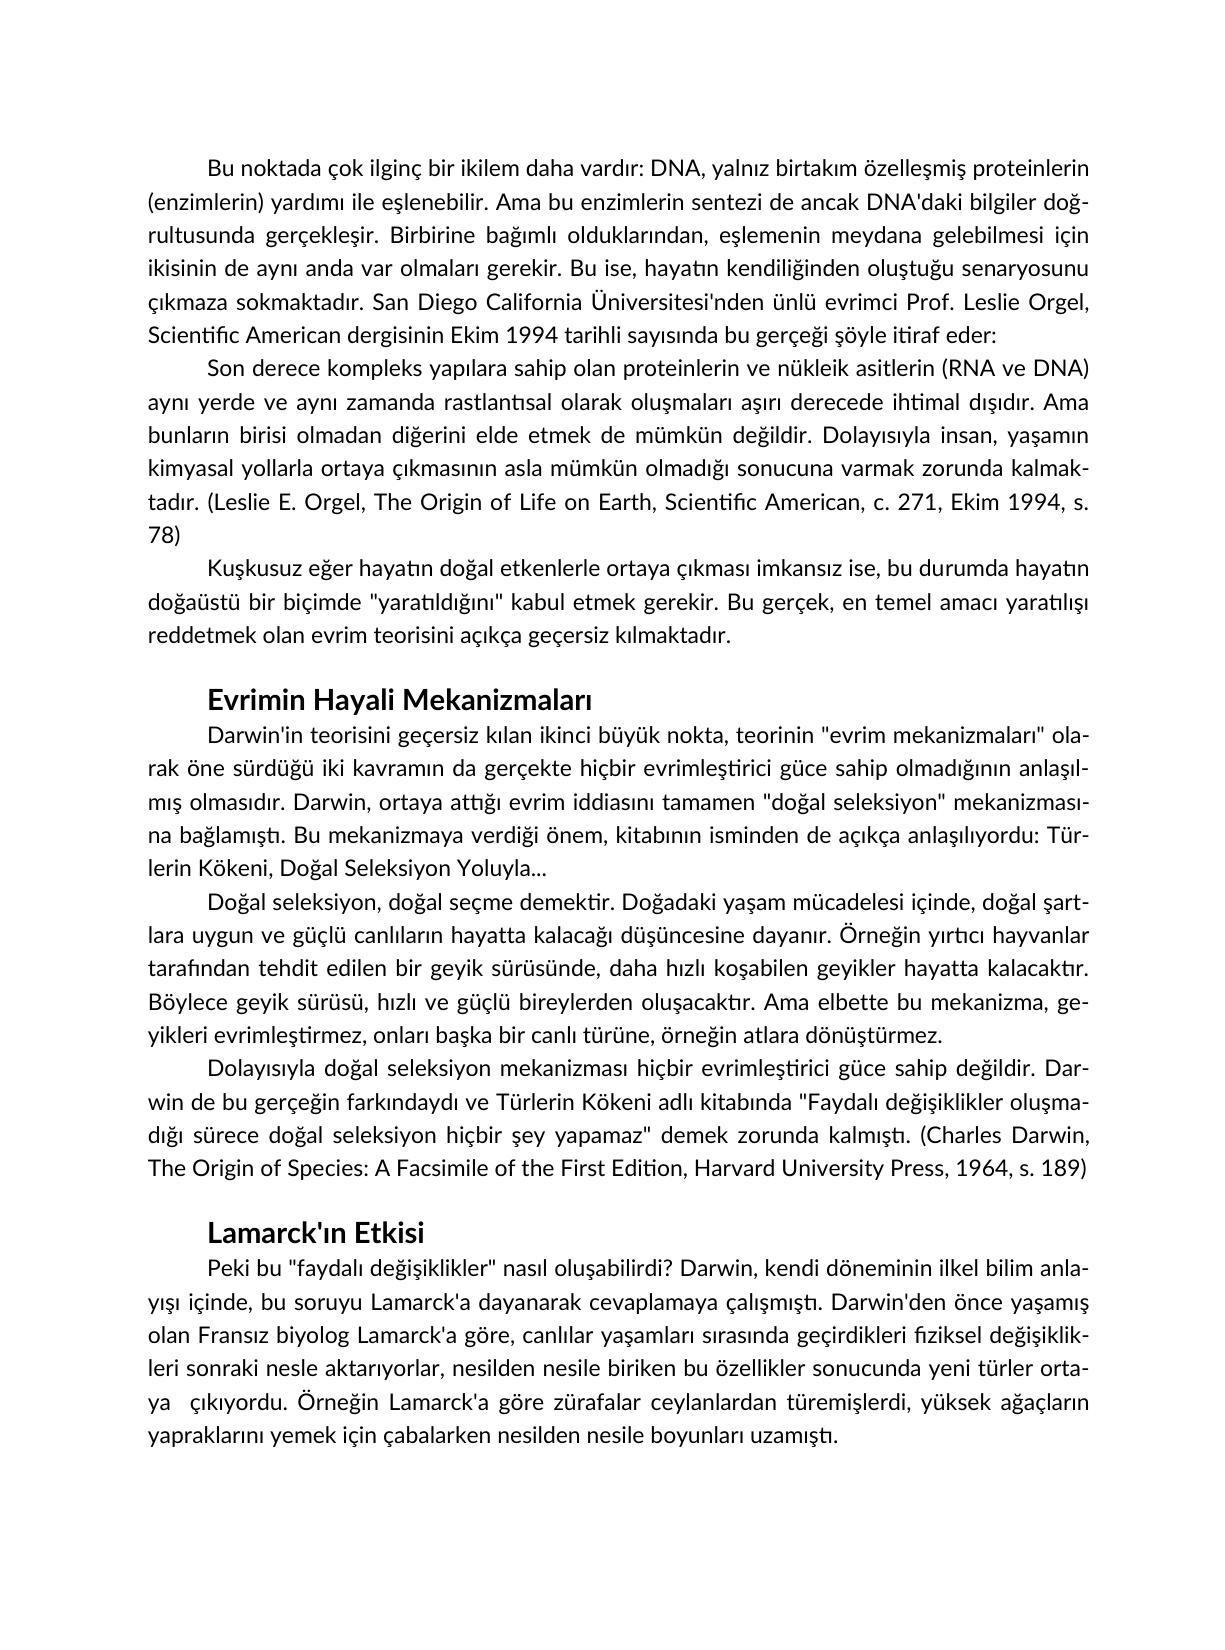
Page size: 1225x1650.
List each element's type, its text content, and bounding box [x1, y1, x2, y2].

text Kuş­ku­suz eğer ha­ya­tın do­ğal et­ken­ler­le or­ta­ya çık­ma­sı im­kan­sız ise, bu du­rum­da ha­ya­tın do­ğa­üs­tü bir bi­çim­de "ya­ra­tıl­dı­ğı­nı" ka­bul et­mek ge­re­kir. Bu ger­çek, en te­mel ama­cı ya­ra­tı­lı­şı red­det­mek olan ev­rim te­ori­si­ni açık­ça ge­çer­siz kıl­mak­ta­dır. [148, 550, 1090, 650]
text Ev­ri­min Ha­ya­li Me­ka­niz­ma­la­rı [148, 683, 1090, 717]
text Do­la­yı­sıy­la do­ğal se­lek­si­yon me­ka­niz­ma­sı hiç­bir ev­rim­leş­ti­ri­ci gü­ce sa­hip de­ğil­dir. Dar­win de bu ger­çe­ğin far­kın­day­dı ve Tür­le­rin Kö­ke­ni ad­lı ki­ta­bın­da "Fay­da­lı de­ği­şik­lik­ler oluş­ma­dı­ğı sü­re­ce do­ğal se­lek­si­yon hiç­bir şey ya­pa­maz" de­mek zo­run­da kal­mış­tı. (Char­les Dar­win, The Ori­gin of Spe­ci­es: A Fac­si­mi­le of the First Edi­ti­on, Har­vard Uni­ver­sity Press, 1964, s. 189) [148, 1050, 1090, 1183]
text Dar­win'in te­ori­si­ni ge­çer­siz kı­lan ikin­ci bü­yük nok­ta, te­ori­nin "ev­rim me­ka­niz­ma­la­rı" ola­rak öne sür­dü­ğü iki kav­ra­mın da ger­çek­te hiç­bir ev­rim­leş­ti­ri­ci gü­ce sa­hip ol­ma­dı­ğı­nın an­la­şıl­mış ol­ma­sı­dır. Dar­win, or­ta­ya at­tı­ğı ev­rim id­di­ası­nı ta­ma­men "do­ğal se­lek­si­yon" me­ka­niz­ma­sı­na bağ­la­mış­tı. Bu me­ka­niz­ma­ya ver­di­ği önem, ki­ta­bı­nın is­min­den de açık­ça an­la­şı­lı­yor­du: Tür­le­rin Kö­ke­ni, Do­ğal Se­lek­si­yon Yo­luy­la... [148, 717, 1090, 883]
text Bu nok­ta­da çok il­ginç bir iki­lem da­ha var­dır: DNA, yal­nız bir­ta­kım özel­leş­miş pro­te­in­le­rin (en­zim­le­rin) yar­dı­mı ile eş­le­ne­bi­lir. Ama bu en­zim­le­rin sen­te­zi de an­cak DNA'da­ki bil­gi­ler doğ­rul­tu­sun­da ger­çek­le­şir. Bir­bi­ri­ne ba­ğım­lı ol­duk­la­rın­dan, eş­le­me­nin mey­da­na ge­le­bil­me­si için iki­si­nin de ay­nı an­da var ol­ma­la­rı ge­re­kir. Bu ise, ha­ya­tın ken­di­li­ğin­den oluş­tu­ğu se­nar­yo­su­nu çık­ma­za sok­mak­ta­dır. San Di­ego Ca­li­for­nia Üni­ver­si­te­si'nden ün­lü ev­rim­ci Prof. Les­lie Or­gel, Sci­en­ti­fic Ame­ri­can der­gi­si­nin Ekim 1994 ta­rih­li sa­yı­sın­da bu ger­çe­ği şöy­le iti­raf eder: [148, 150, 1090, 350]
text Son de­re­ce komp­leks ya­pı­la­ra sa­hip olan pro­te­in­le­rin ve nük­le­ik asit­le­rin (RNA ve DNA) ay­nı yer­de ve ay­nı za­man­da rast­lan­tı­sal ola­rak oluş­ma­la­rı aşı­rı de­re­ce­de ih­ti­mal dı­şı­dır. Ama bun­la­rın bi­ri­si ol­ma­dan di­ğe­ri­ni el­de et­mek de müm­kün de­ğil­dir. Do­la­yı­sıy­la in­san, ya­şa­mın kim­ya­sal yol­lar­la or­ta­ya çık­ma­sı­nın as­la müm­kün ol­ma­dı­ğı so­nu­cu­na var­mak zo­run­da kal­mak­ta­dır. (Les­lie E. Or­gel, The Ori­gin of Li­fe on Earth, Sci­en­ti­fic Ame­ri­can, c. 271, Ekim 1994, s. 78) [148, 350, 1090, 550]
text Pe­ki bu "fay­da­lı de­ği­şik­lik­ler" na­sıl olu­şa­bi­lir­di? Dar­win, ken­di dö­ne­mi­nin il­kel bi­lim an­la­yı­şı için­de, bu so­ru­yu La­marck'a da­ya­na­rak ce­vap­la­ma­ya ça­lış­mış­tı. Dar­win'den ön­ce ya­şa­mış olan Fran­sız bi­yo­log La­marck'a gö­re, can­lı­lar ya­şam­la­rı sı­ra­sın­da ge­çir­dik­le­ri fi­zik­sel de­ği­şik­lik­le­ri son­ra­ki nes­le ak­ta­rı­yor­lar, ne­sil­den ne­si­le bi­ri­ken bu özel­lik­ler so­nu­cun­da ye­ni tür­ler or­ta­ya çı­kı­yor­du. Ör­ne­ğin La­marck'a gö­re zü­ra­fa­lar cey­lan­lar­dan tü­re­miş­ler­di, yük­sek ağaç­la­rın yap­rak­la­rı­nı ye­mek için ça­ba­lar­ken ne­sil­den ne­si­le bo­yun­la­rı uza­mış­tı. [148, 1250, 1090, 1450]
text La­marck'ın Et­ki­si [148, 1217, 1090, 1250]
text Do­ğal se­lek­si­yon, do­ğal seç­me de­mek­tir. Do­ğa­da­ki ya­şam mü­ca­de­le­si için­de, do­ğal şart­la­ra uy­gun ve güç­lü can­lı­la­rın ha­yat­ta ka­la­ca­ğı dü­şün­ce­si­ne da­ya­nır. Ör­ne­ğin yır­tı­cı hay­van­lar ta­ra­fın­dan teh­dit edi­len bir ge­yik sü­rü­sün­de, da­ha hız­lı ko­şa­bi­len ge­yik­ler ha­yat­ta ka­la­cak­tır. Böy­le­ce ge­yik sü­rü­sü, hız­lı ve güç­lü bi­rey­ler­den olu­şa­cak­tır. Ama el­bet­te bu me­ka­niz­ma, ge­yik­le­ri ev­rim­leş­tir­mez, on­la­rı baş­ka bir can­lı tü­rü­ne, ör­ne­ğin at­la­ra dö­nüş­tür­mez. [148, 883, 1090, 1050]
